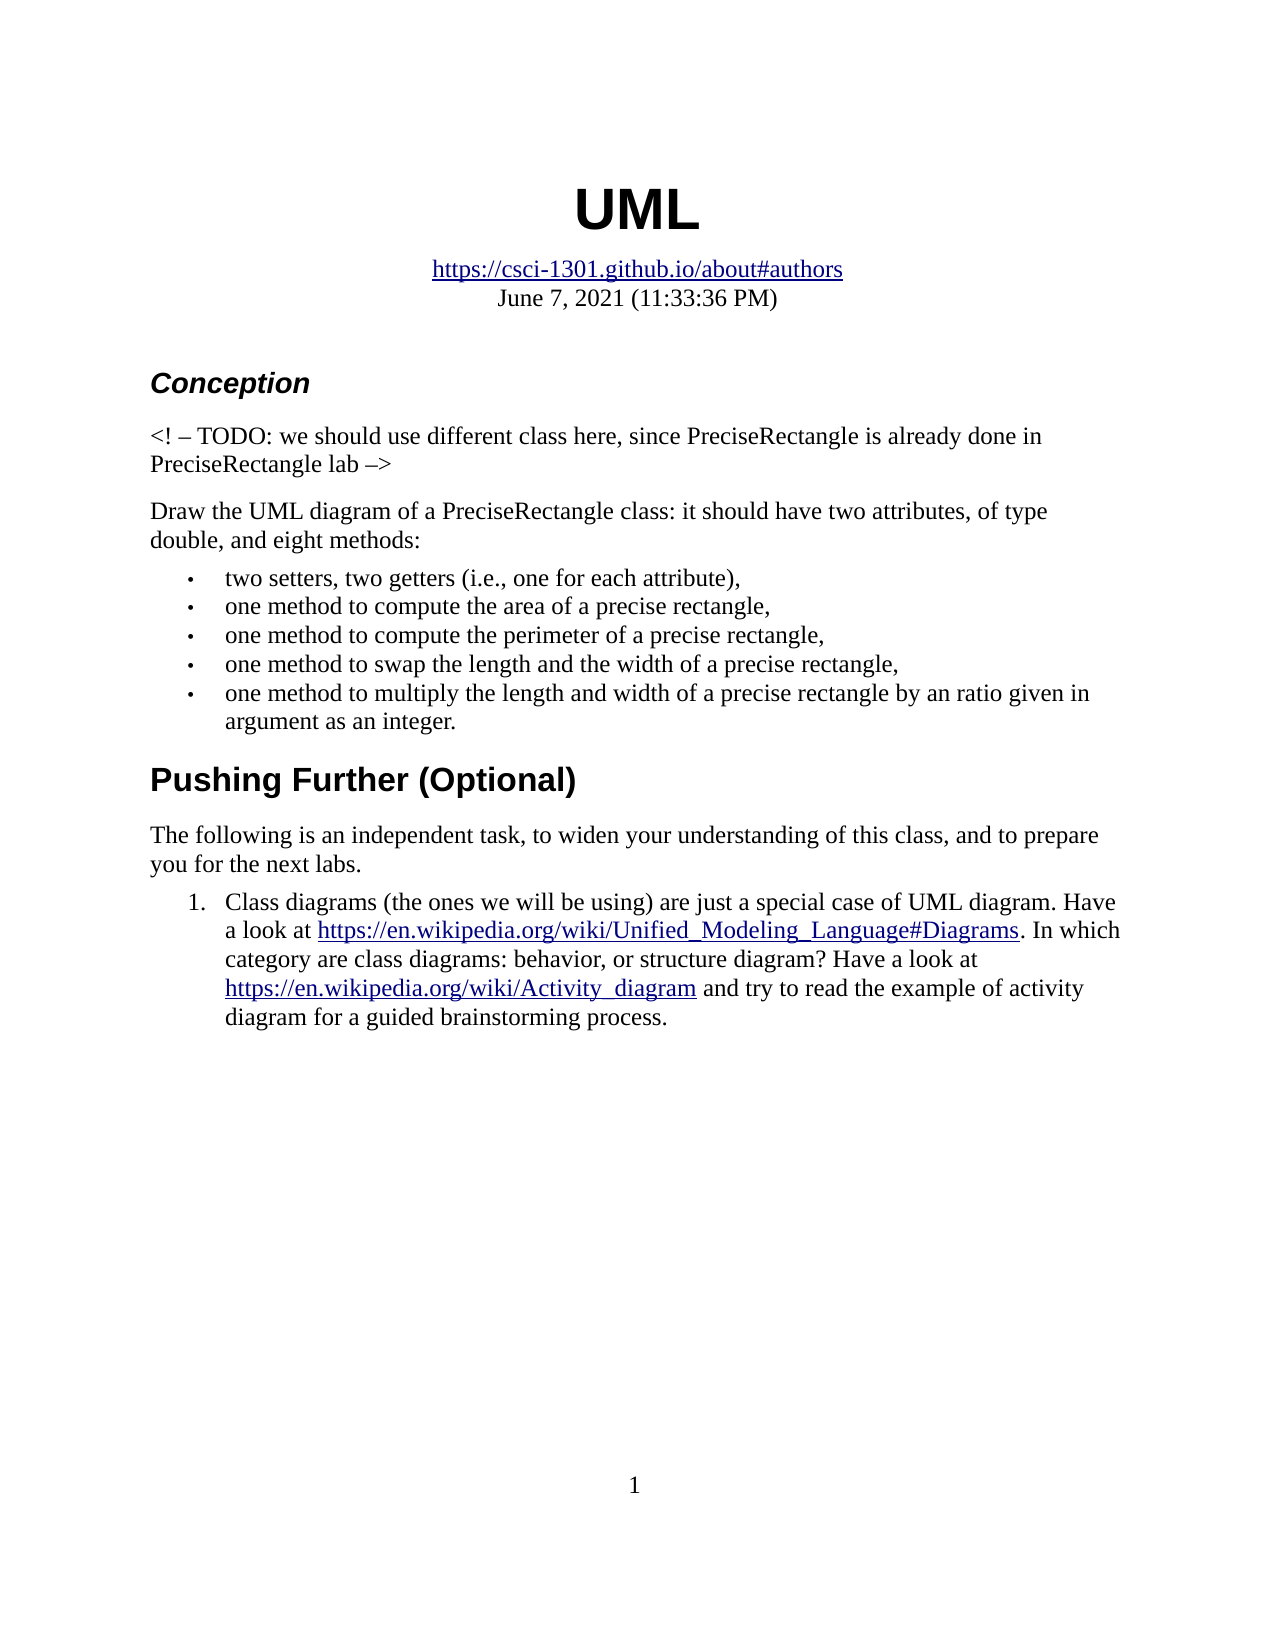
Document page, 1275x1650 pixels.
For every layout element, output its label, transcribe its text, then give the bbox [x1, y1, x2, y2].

list one method to compute the area of a precise rectangle, [187, 591, 1125, 620]
list one method to compute the perimeter of a precise rectangle, [187, 620, 1125, 649]
subtitle Pushing Further (Optional) [150, 760, 1125, 799]
list two setters, two getters (i.e., one for each attribute), [187, 563, 1125, 591]
text https://csci-1301.github.io/about#authors [150, 254, 1125, 283]
list one method to swap the length and the width of a precise rectangle, [187, 649, 1125, 678]
list one method to multiply the length and width of a precise rectangle by an ratio given in argument as an integer. [187, 678, 1125, 735]
text The following is an independent task, to widen your understanding of this class, and to prepare you for the next labs. [150, 820, 1125, 878]
list Class diagrams (the ones we will be using) are just a special case of UML diagram. Have a look at https://en.wikipedia.org/wiki/Unified_Modeling_Language#Diagrams. In which category are class diagrams: behavior, or structure diagram? Have a look at https://en.wikipedia.org/wiki/Activity_diagram and try to read the example of activity diagram for a guided brainstorming process. [187, 887, 1125, 1031]
title UML [150, 175, 1125, 242]
text <! – TODO: we should use different class here, since PreciseRectangle is already done in PreciseRectangle lab –> [150, 421, 1125, 478]
subtitle Conception [150, 366, 1125, 399]
text June 7, 2021 (11:33:36 PM) [150, 283, 1125, 312]
text Draw the UML diagram of a PreciseRectangle class: it should have two attributes, of type double, and eight methods: [150, 496, 1125, 554]
